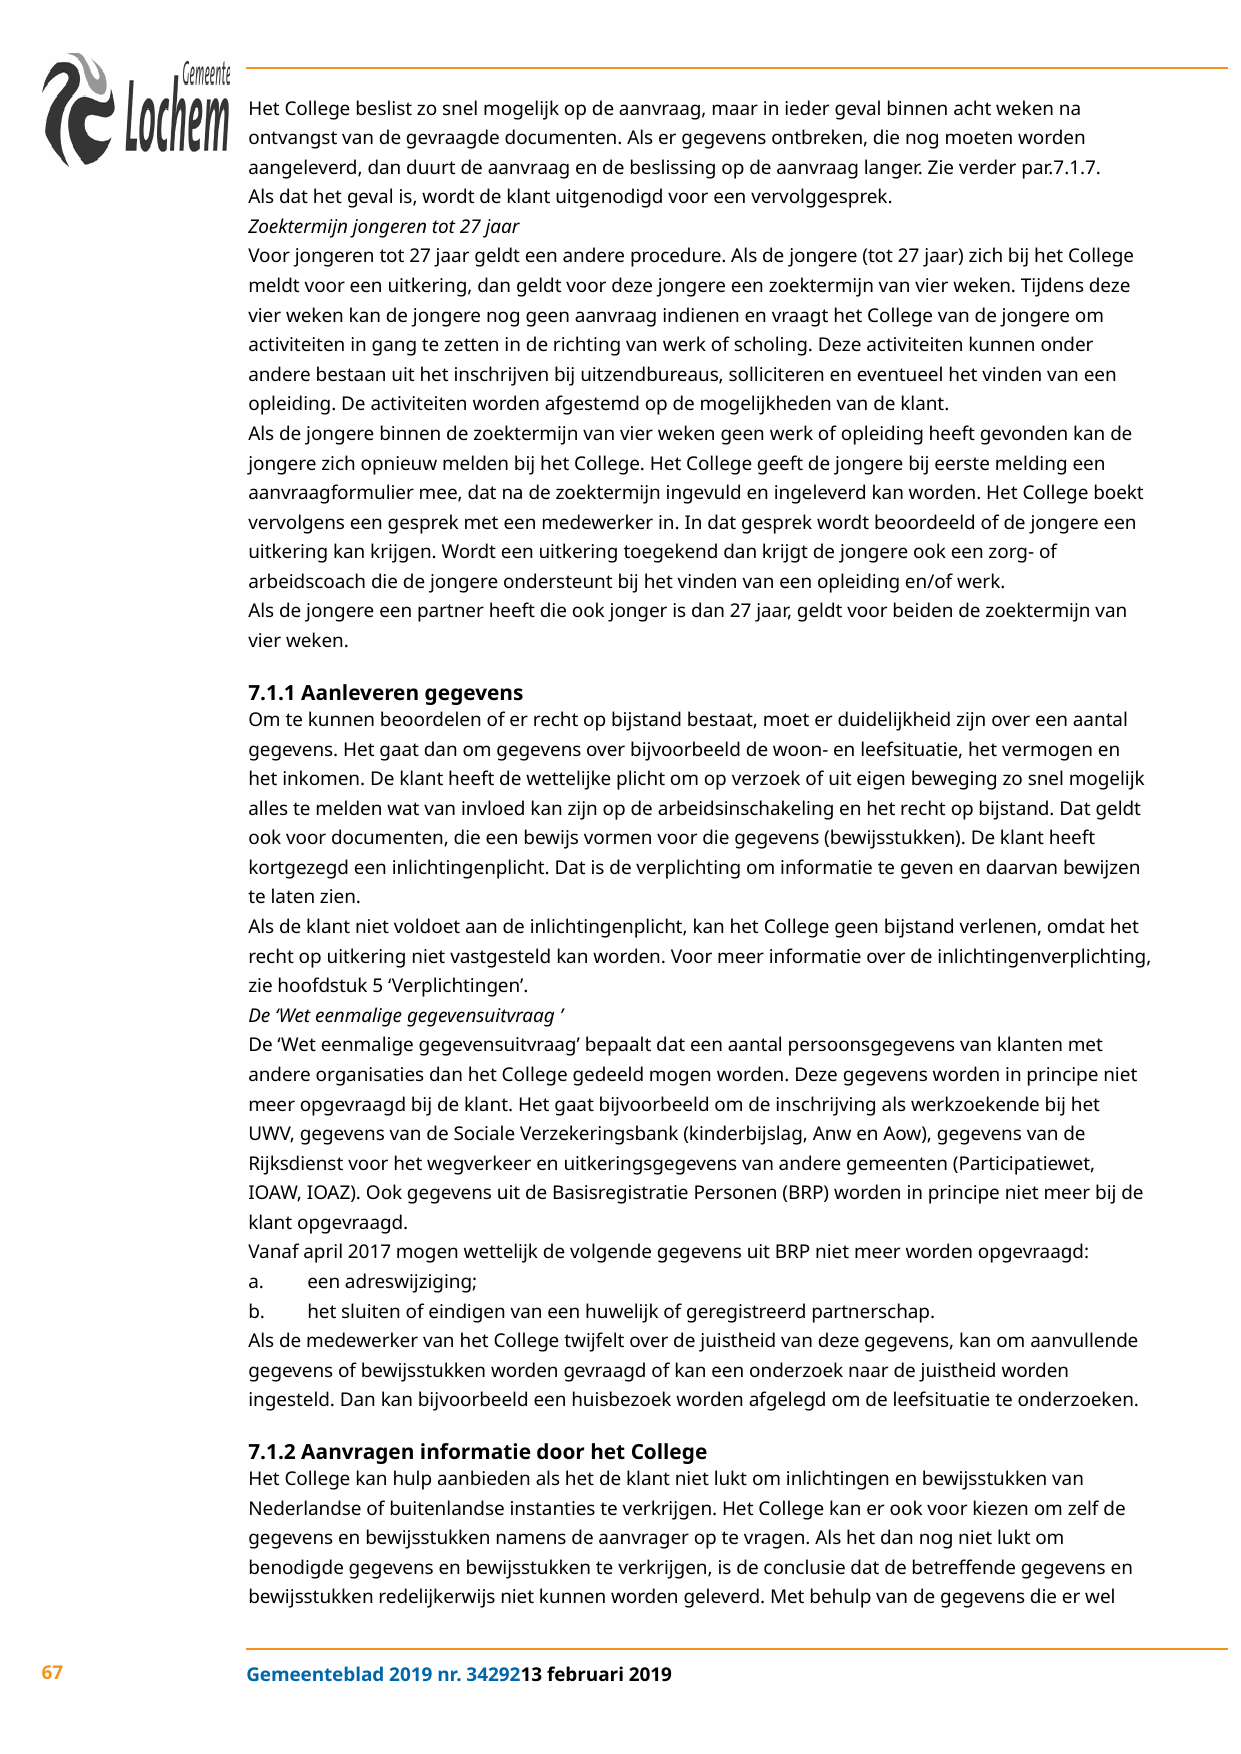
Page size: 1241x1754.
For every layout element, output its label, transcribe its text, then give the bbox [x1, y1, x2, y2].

text Om te kunnen beoordelen of er recht op bijstand bestaat, moet er duidelijkheid zijn over een aantal gegevens. Het gaat dan om gegevens over bijvoorbeeld de woon- en leefsituatie, het vermogen en het inkomen. De klant heeft de wettelijke plicht om op verzoek of uit eigen beweging zo snel mogelijk alles te melden wat van invloed kan zijn op de arbeidsinschakeling en het recht op bijstand. Dat geldt ook voor documenten, die een bewijs vormen voor die gegevens (bewijsstukken). De klant heeft kortgezegd een inlichtingenplicht. Dat is de verplichting om informatie te geven en daarvan bewijzen te laten zien. [248, 706, 1152, 909]
text Als dat het geval is, wordt de klant uitgenodigd voor een vervolggesprek. [248, 183, 1152, 209]
text Als de klant niet voldoet aan de inlichtingenplicht, kan het College geen bijstand verlenen, omdat het recht op uitkering niet vastgesteld kan worden. Voor meer informatie over de inlichtingenverplichting, zie hoofdstuk 5 ‘Verplichtingen’. [248, 913, 1152, 998]
text Voor jongeren tot 27 jaar geldt een andere procedure. Als de jongere (tot 27 jaar) zich bij het College meldt voor een uitkering, dan geldt voor deze jongere een zoektermijn van vier weken. Tijdens deze vier weken kan de jongere nog geen aanvraag indienen en vraagt het College van de jongere om activiteiten in gang te zetten in de richting van werk of scholing. Deze activiteiten kunnen onder andere bestaan uit het inschrijven bij uitzendbureaus, solliciteren en eventueel het vinden van een opleiding. De activiteiten worden afgestemd op de mogelijkheden van de klant. [248, 243, 1152, 416]
text Het College kan hulp aanbieden als het de klant niet lukt om inlichtingen en bewijsstukken van Nederlandse of buitenlandse instanties te verkrijgen. Het College kan er ook voor kiezen om zelf de gegevens en bewijsstukken namens de aanvrager op te vragen. Als het dan nog niet lukt om benodigde gegevens en bewijsstukken te verkrijgen, is de conclusie dat de betreffende gegevens en bewijsstukken redelijkerwijs niet kunnen worden geleverd. Met behulp van de gegevens die er wel [248, 1465, 1152, 1609]
text Zoektermijn jongeren tot 27 jaar [248, 213, 1152, 239]
text De ‘Wet eenmalige gegevensuitvraag ’ [248, 1002, 1152, 1028]
text De ‘Wet eenmalige gegevensuitvraag’ bepaalt dat een aantal persoonsgegevens van klanten met andere organisaties dan het College gedeeld mogen worden. Deze gegevens worden in principe niet meer opgevraagd bij de klant. Het gaat bijvoorbeeld om de inschrijving als werkzoekende bij het UWV, gegevens van de Sociale Verzekeringsbank (kinderbijslag, Anw en Aow), gegevens van de Rijksdienst voor het wegverkeer en uitkeringsgegevens van andere gemeenten (Participatiewet, IOAW, IOAZ). Ook gegevens uit de Basisregistratie Personen (BRP) worden in principe niet meer bij de klant opgevraagd. [248, 1032, 1152, 1235]
list een adreswijziging; [248, 1268, 1152, 1294]
list het sluiten of eindigen van een huwelijk of geregistreerd partnerschap. [248, 1298, 1152, 1323]
text Als de jongere een partner heeft die ook jonger is dan 27 jaar, geldt voor beiden de zoektermijn van vier weken. [248, 598, 1152, 653]
picture [41, 47, 231, 172]
text Vanaf april 2017 mogen wettelijk de volgende gegevens uit BRP niet meer worden opgevraagd: [248, 1239, 1152, 1264]
text Als de medewerker van het College twijfelt over de juistheid van deze gegevens, kan om aanvullende gegevens of bewijsstukken worden gevraagd of kan een onderzoek naar de juistheid worden ingesteld. Dan kan bijvoorbeeld een huisbezoek worden afgelegd om de leefsituatie te onderzoeken. [248, 1327, 1152, 1412]
text Als de jongere binnen de zoektermijn van vier weken geen werk of opleiding heeft gevonden kan de jongere zich opnieuw melden bij het College. Het College geeft de jongere bij eerste melding een aanvraagformulier mee, dat na de zoektermijn ingevuld en ingeleverd kan worden. Het College boekt vervolgens een gesprek met een medewerker in. In dat gesprek wordt beoordeeld of de jongere een uitkering kan krijgen. Wordt een uitkering toegekend dan krijgt de jongere ook een zorg- of arbeidscoach die de jongere ondersteunt bij het vinden van een opleiding en/of werk. [248, 420, 1152, 594]
text Het College beslist zo snel mogelijk op de aanvraag, maar in ieder geval binnen acht weken na ontvangst van de gevraagde documenten. Als er gegevens ontbreken, die nog moeten worden aangeleverd, dan duurt de aanvraag en de beslissing op de aanvraag langer. Zie verder par.7.1.7. [248, 95, 1152, 180]
text 7.1.1 Aanleveren gegevens [248, 678, 1152, 706]
text 7.1.2 Aanvragen informatie door het College [248, 1437, 1152, 1465]
